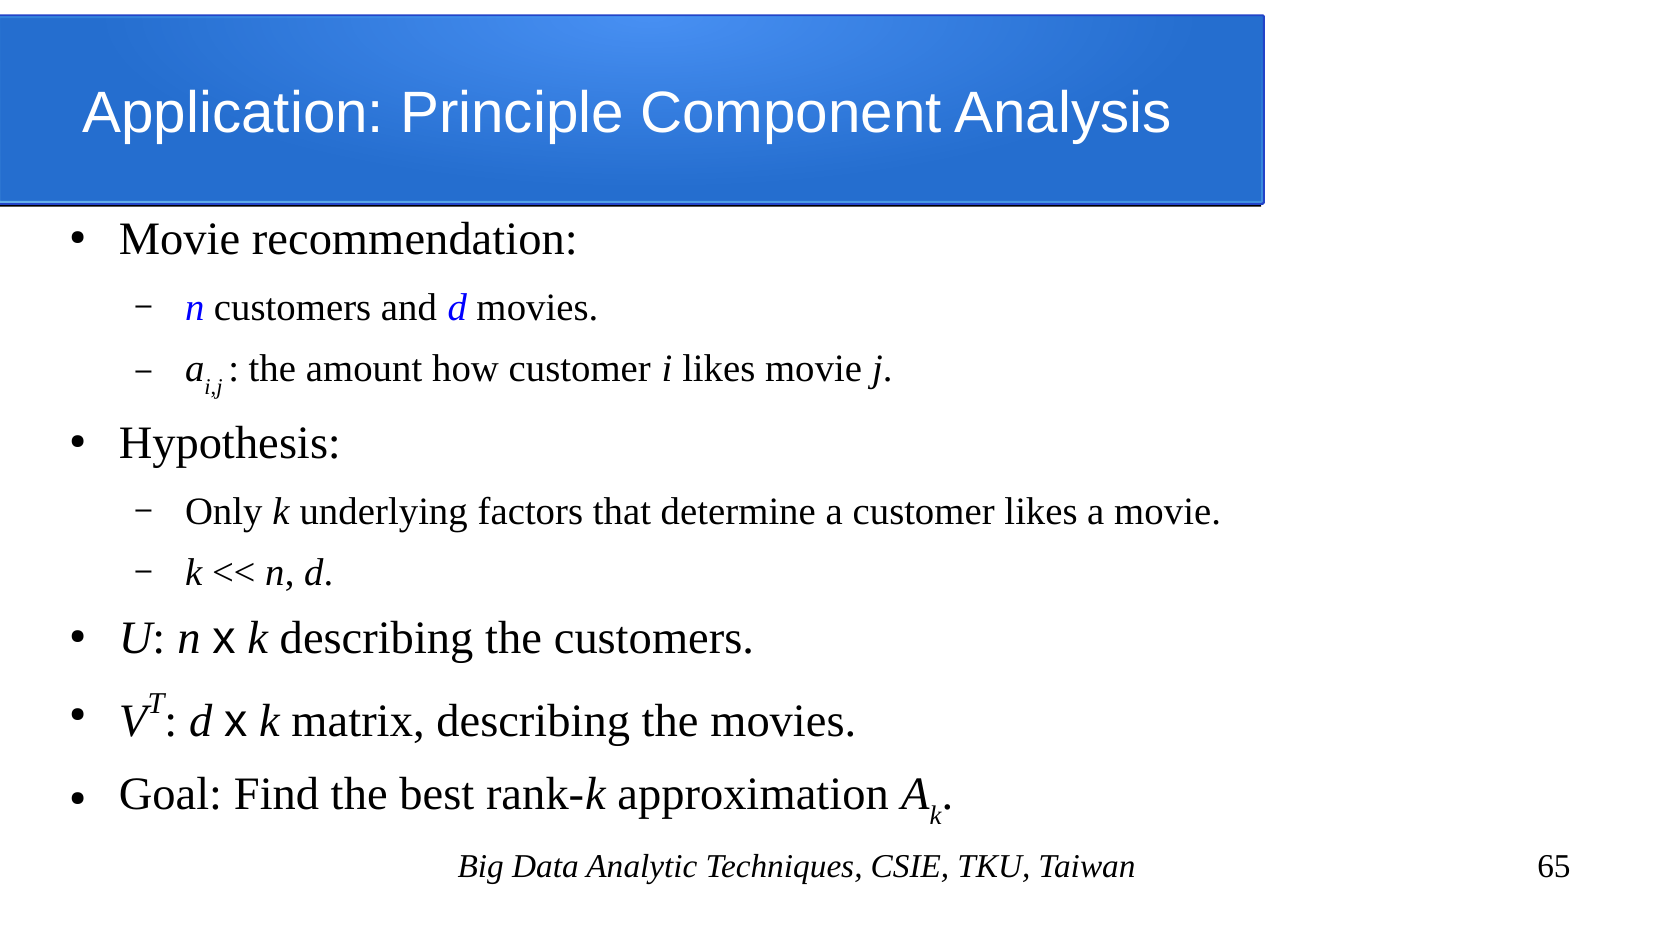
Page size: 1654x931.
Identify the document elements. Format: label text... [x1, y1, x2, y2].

list Movie recommendation: n customers and d movies. ai,j : the amount how customer i likes movie j. Hypothesis: Only k underlying factors that determine a customer likes a movie. k << n, d. U: n x k describing the customers. VT: d x k matrix, describing the movies. Goal: Find the best rank-k approximation Ak. [53, 212, 1542, 839]
title Application: Principle Component Analysis [82, 35, 1235, 189]
